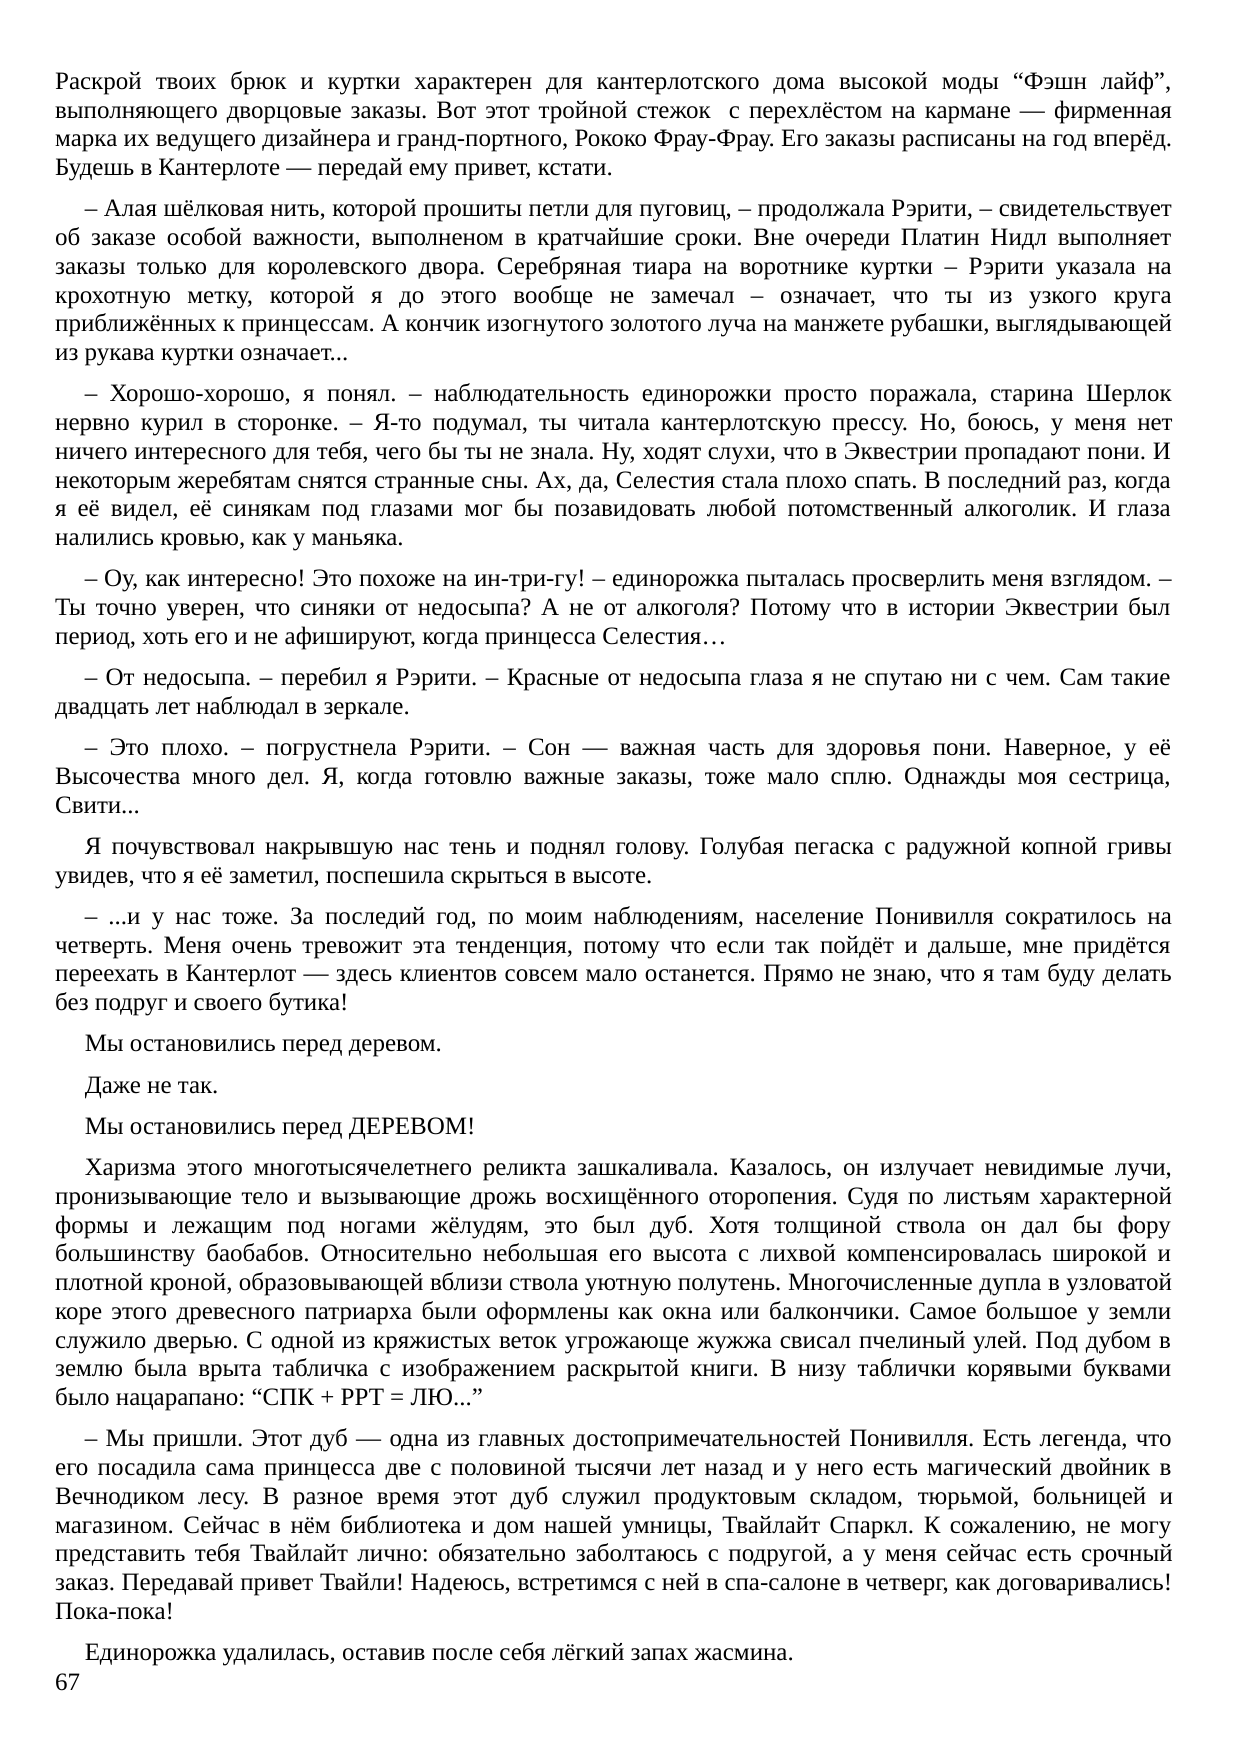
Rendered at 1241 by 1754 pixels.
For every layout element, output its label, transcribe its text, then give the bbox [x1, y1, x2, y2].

text Мы остановились перед деревом. [55, 1028, 1173, 1057]
text – От недосыпа. – перебил я Рэрити. – Красные от недосыпа глаза я не спутаю ни с чем. Сам такие двадцать лет наблюдал в зеркале. [55, 662, 1173, 720]
text Харизма этого многотысячелетнего реликта зашкаливала. Казалось, он излучает невидимые лучи, пронизывающие тело и вызывающие дрожь восхищённого оторопения. Судя по листьям характерной формы и лежащим под ногами жёлудям, это был дуб. Хотя толщиной ствола он дал бы фору большинству баобабов. Относительно небольшая его высота с лихвой компенсировалась широкой и плотной кроной, образовывающей вблизи ствола уютную полутень. Многочисленные дупла в узловатой коре этого древесного патриарха были оформлены как окна или балкончики. Самое большое у земли служило дверью. С одной из кряжистых веток угрожающе жужжа свисал пчелиный улей. Под дубом в землю была врыта табличка с изображением раскрытой книги. В низу таблички корявыми буквами было нацарапано: “СПК + РРТ = ЛЮ...” [55, 1152, 1173, 1411]
text – Мы пришли. Этот дуб — одна из главных достопримечательностей Понивилля. Есть легенда, что его посадила сама принцесса две с половиной тысячи лет назад и у него есть магический двойник в Вечнодиком лесу. В разное время этот дуб служил продуктовым складом, тюрьмой, больницей и магазином. Сейчас в нём библиотека и дом нашей умницы, Твайлайт Спаркл. К сожалению, не могу представить тебя Твайлайт лично: обязательно заболтаюсь с подругой, а у меня сейчас есть срочный заказ. Передавай привет Твайли! Надеюсь, встретимся с ней в спа-салоне в четверг, как договаривались! Пока-пока! [55, 1423, 1173, 1625]
text Единорожка удалилась, оставив после себя лёгкий запах жасмина. [55, 1637, 1173, 1666]
text – ...и у нас тоже. За последий год, по моим наблюдениям, население Понивилля сократилось на четверть. Меня очень тревожит эта тенденция, потому что если так пойдёт и дальше, мне придётся переехать в Кантерлот — здесь клиентов совсем мало останется. Прямо не знаю, что я там буду делать без подруг и своего бутика! [55, 901, 1173, 1016]
text Даже не так. [55, 1070, 1173, 1098]
text – Хорошо-хорошо, я понял. – наблюдательность единорожки просто поражала, старина Шерлок нервно курил в сторонке. – Я-то подумал, ты читала кантерлотскую прессу. Но, боюсь, у меня нет ничего интересного для тебя, чего бы ты не знала. Ну, ходят слухи, что в Эквестрии пропадают пони. И некоторым жеребятам снятся странные сны. Ах, да, Селестия стала плохо спать. В последний раз, когда я её видел, её синякам под глазами мог бы позавидовать любой потомственный алкоголик. И глаза налились кровью, как у маньяка. [55, 378, 1173, 551]
text Раскрой твоих брюк и куртки характерен для кантерлотского дома высокой моды “Фэшн лайф”, выполняющего дворцовые заказы. Вот этот тройной стежок с перехлёстом на кармане — фирменная марка их ведущего дизайнера и гранд-портного, Рококо Фрау-Фрау. Его заказы расписаны на год вперёд. Будешь в Кантерлоте — передай ему привет, кстати. [55, 66, 1173, 181]
text – Оу, как интересно! Это похоже на ин-три-гу! – единорожка пыталась просверлить меня взглядом. – Ты точно уверен, что синяки от недосыпа? А не от алкоголя? Потому что в истории Эквестрии был период, хоть его и не афишируют, когда принцесса Селестия… [55, 563, 1173, 650]
text – Это плохо. – погрустнела Рэрити. – Сон — важная часть для здоровья пони. Наверное, у её Высочества много дел. Я, когда готовлю важные заказы, тоже мало сплю. Однажды моя сестрица, Свити... [55, 732, 1173, 818]
text Мы остановились перед ДЕРЕВОМ! [55, 1111, 1173, 1140]
text – Алая шёлковая нить, которой прошиты петли для пуговиц, – продолжала Рэрити, – свидетельствует об заказе особой важности, выполненом в кратчайшие сроки. Вне очереди Платин Нидл выполняет заказы только для королевского двора. Серебряная тиара на воротнике куртки – Рэрити указала на крохотную метку, которой я до этого вообще не замечал – означает, что ты из узкого круга приближённых к принцессам. А кончик изогнутого золотого луча на манжете рубашки, выглядывающей из рукава куртки означает... [55, 193, 1173, 366]
text Я почувствовал накрывшую нас тень и поднял голову. Голубая пегаска с радужной копной гривы увидев, что я её заметил, поспешила скрыться в высоте. [55, 831, 1173, 888]
